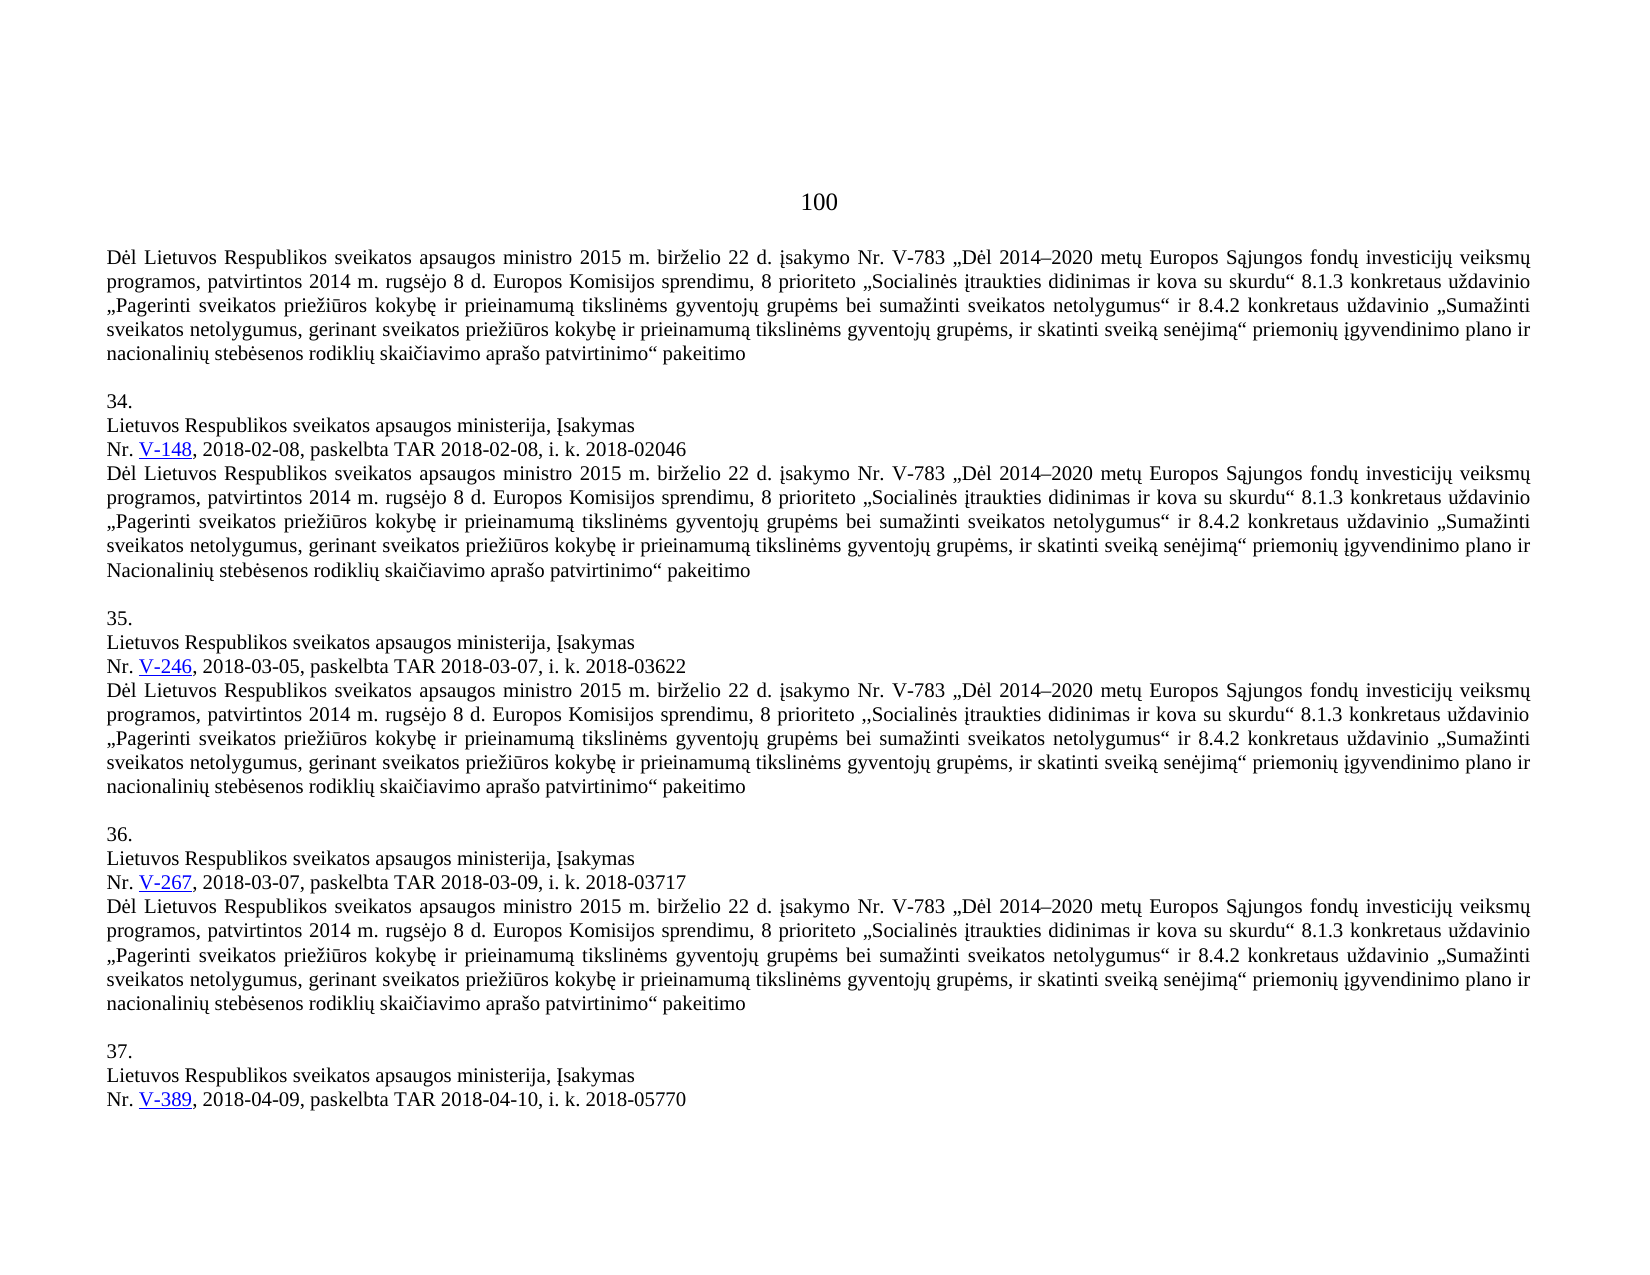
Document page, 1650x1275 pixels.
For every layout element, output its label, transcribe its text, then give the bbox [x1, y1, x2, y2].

text Dėl Lietuvos Respublikos sveikatos apsaugos ministro 2015 m. birželio 22 d. įsakymo Nr. V-783 „Dėl 2014–2020 metų Europos Sąjungos fondų investicijų veiksmų programos, patvirtintos 2014 m. rugsėjo 8 d. Europos Komisijos sprendimu, 8 prioriteto „Socialinės įtraukties didinimas ir kova su skurdu“ 8.1.3 konkretaus uždavinio „Pagerinti sveikatos priežiūros kokybę ir prieinamumą tikslinėms gyventojų grupėms bei sumažinti sveikatos netolygumus“ ir 8.4.2 konkretaus uždavinio „Sumažinti sveikatos netolygumus, gerinant sveikatos priežiūros kokybę ir prieinamumą tikslinėms gyventojų grupėms, ir skatinti sveiką senėjimą“ priemonių įgyvendinimo plano ir nacionalinių stebėsenos rodiklių skaičiavimo aprašo patvirtinimo“ pakeitimo [106, 894, 1532, 1015]
text Dėl Lietuvos Respublikos sveikatos apsaugos ministro 2015 m. birželio 22 d. įsakymo Nr. V-783 „Dėl 2014–2020 metų Europos Sąjungos fondų investicijų veiksmų programos, patvirtintos 2014 m. rugsėjo 8 d. Europos Komisijos sprendimu, 8 prioriteto „Socialinės įtraukties didinimas ir kova su skurdu“ 8.1.3 konkretaus uždavinio „Pagerinti sveikatos priežiūros kokybę ir prieinamumą tikslinėms gyventojų grupėms bei sumažinti sveikatos netolygumus“ ir 8.4.2 konkretaus uždavinio „Sumažinti sveikatos netolygumus, gerinant sveikatos priežiūros kokybę ir prieinamumą tikslinėms gyventojų grupėms, ir skatinti sveiką senėjimą“ priemonių įgyvendinimo plano ir nacionalinių stebėsenos rodiklių skaičiavimo aprašo patvirtinimo“ pakeitimo [106, 245, 1532, 365]
text Nr. V-267, 2018-03-07, paskelbta TAR 2018-03-09, i. k. 2018-03717 [106, 870, 1532, 894]
text Nr. V-246, 2018-03-05, paskelbta TAR 2018-03-07, i. k. 2018-03622 [106, 654, 1532, 678]
text Lietuvos Respublikos sveikatos apsaugos ministerija, Įsakymas [106, 630, 1532, 654]
text Nr. V-389, 2018-04-09, paskelbta TAR 2018-04-10, i. k. 2018-05770 [106, 1087, 1532, 1111]
text 34. [106, 389, 1532, 413]
text Nr. V-148, 2018-02-08, paskelbta TAR 2018-02-08, i. k. 2018-02046 [106, 437, 1532, 461]
text Lietuvos Respublikos sveikatos apsaugos ministerija, Įsakymas [106, 1063, 1532, 1087]
text Dėl Lietuvos Respublikos sveikatos apsaugos ministro 2015 m. birželio 22 d. įsakymo Nr. V-783 „Dėl 2014–2020 metų Europos Sąjungos fondų investicijų veiksmų programos, patvirtintos 2014 m. rugsėjo 8 d. Europos Komisijos sprendimu, 8 prioriteto ,,Socialinės įtraukties didinimas ir kova su skurdu“ 8.1.3 konkretaus uždavinio „Pagerinti sveikatos priežiūros kokybę ir prieinamumą tikslinėms gyventojų grupėms bei sumažinti sveikatos netolygumus“ ir 8.4.2 konkretaus uždavinio „Sumažinti sveikatos netolygumus, gerinant sveikatos priežiūros kokybę ir prieinamumą tikslinėms gyventojų grupėms, ir skatinti sveiką senėjimą“ priemonių įgyvendinimo plano ir nacionalinių stebėsenos rodiklių skaičiavimo aprašo patvirtinimo“ pakeitimo [106, 678, 1532, 798]
text Lietuvos Respublikos sveikatos apsaugos ministerija, Įsakymas [106, 846, 1532, 870]
text Lietuvos Respublikos sveikatos apsaugos ministerija, Įsakymas [106, 413, 1532, 437]
text 36. [106, 822, 1532, 846]
text 35. [106, 606, 1532, 630]
text Dėl Lietuvos Respublikos sveikatos apsaugos ministro 2015 m. birželio 22 d. įsakymo Nr. V-783 „Dėl 2014–2020 metų Europos Sąjungos fondų investicijų veiksmų programos, patvirtintos 2014 m. rugsėjo 8 d. Europos Komisijos sprendimu, 8 prioriteto „Socialinės įtraukties didinimas ir kova su skurdu“ 8.1.3 konkretaus uždavinio „Pagerinti sveikatos priežiūros kokybę ir prieinamumą tikslinėms gyventojų grupėms bei sumažinti sveikatos netolygumus“ ir 8.4.2 konkretaus uždavinio „Sumažinti sveikatos netolygumus, gerinant sveikatos priežiūros kokybę ir prieinamumą tikslinėms gyventojų grupėms, ir skatinti sveiką senėjimą“ priemonių įgyvendinimo plano ir Nacionalinių stebėsenos rodiklių skaičiavimo aprašo patvirtinimo“ pakeitimo [106, 461, 1532, 582]
text 37. [106, 1039, 1532, 1063]
